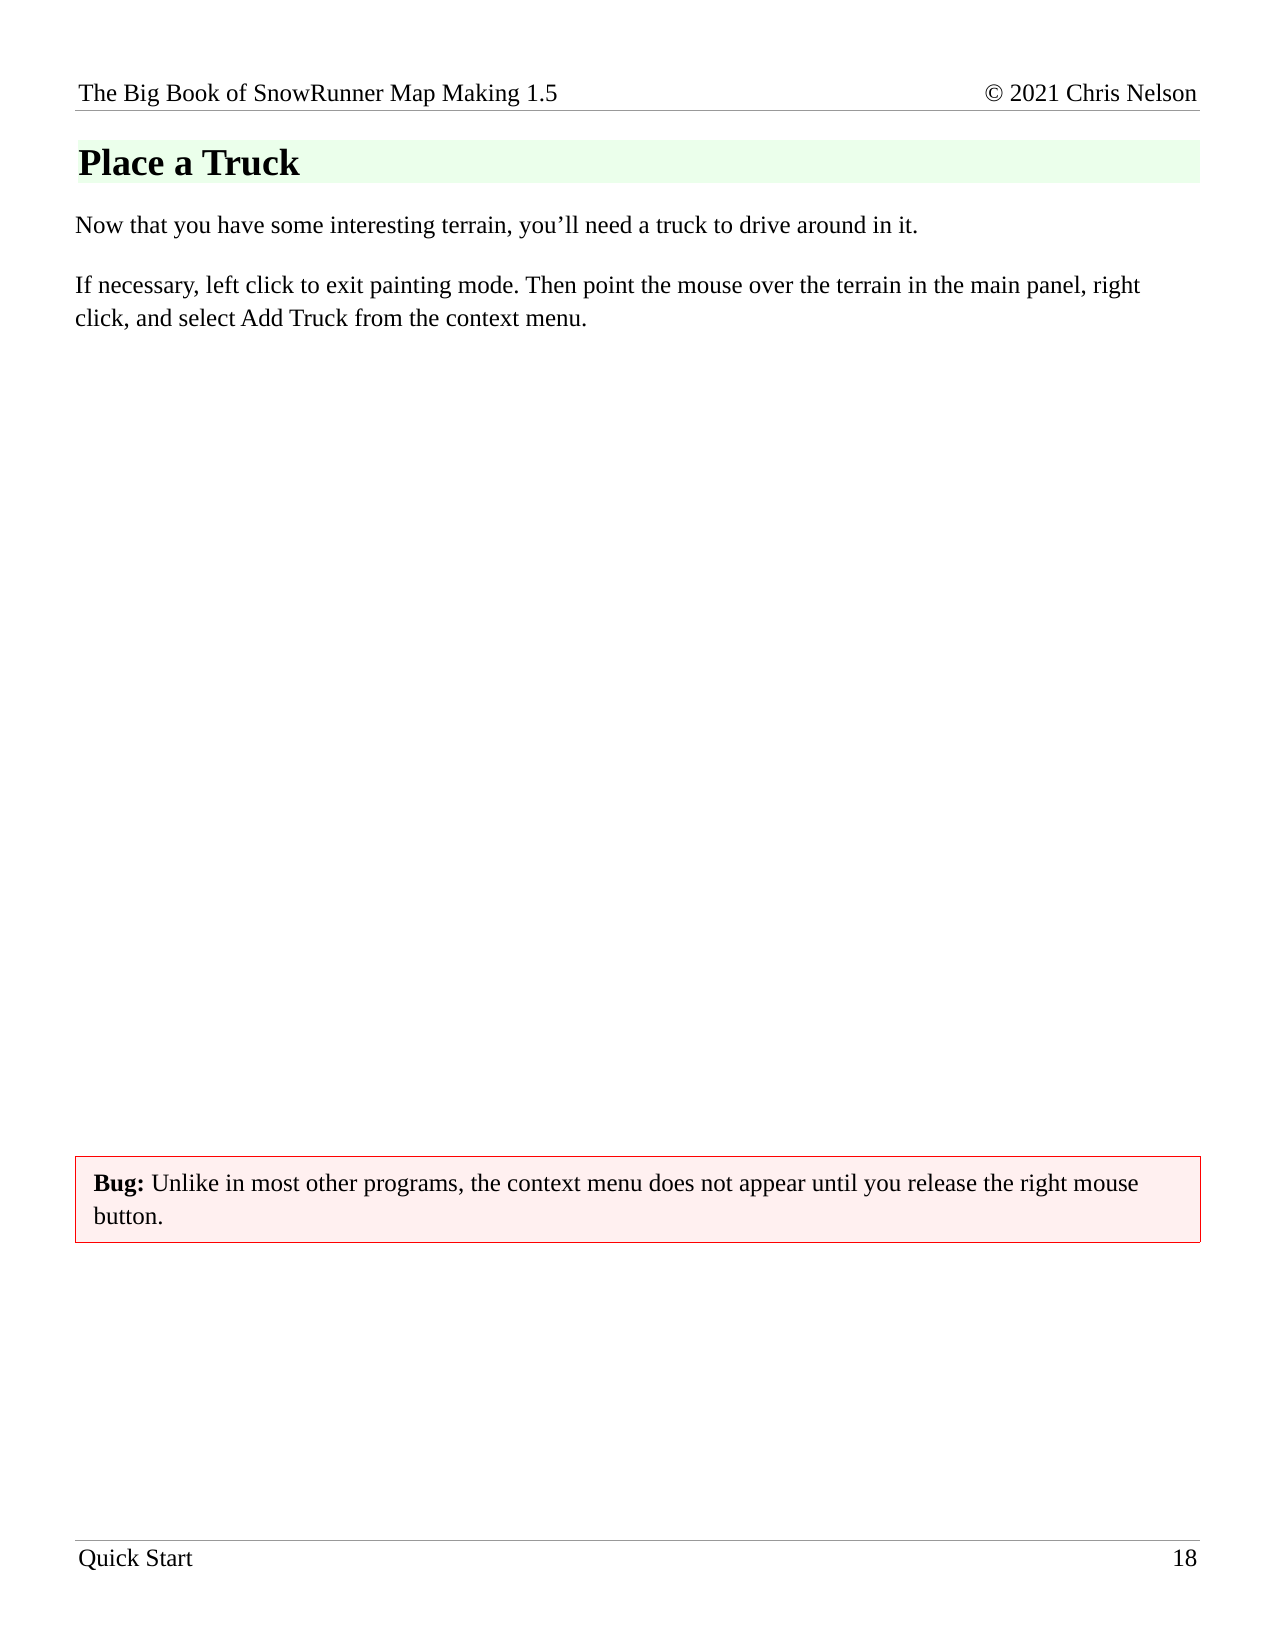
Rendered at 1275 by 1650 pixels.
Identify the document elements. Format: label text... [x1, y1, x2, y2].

text Now that you have some interesting terrain, you’ll need a truck to drive around in it. [75, 211, 1200, 239]
text If necessary, left click to exit painting mode. Then point the mouse over the terrain in the main panel, right click, and select Add Truck from the context menu. [75, 271, 1200, 332]
subtitle Place a Truck [78, 140, 1200, 183]
list Unlike in most other programs, the context menu does not appear until you release the right mouse button. [76, 1157, 1200, 1242]
